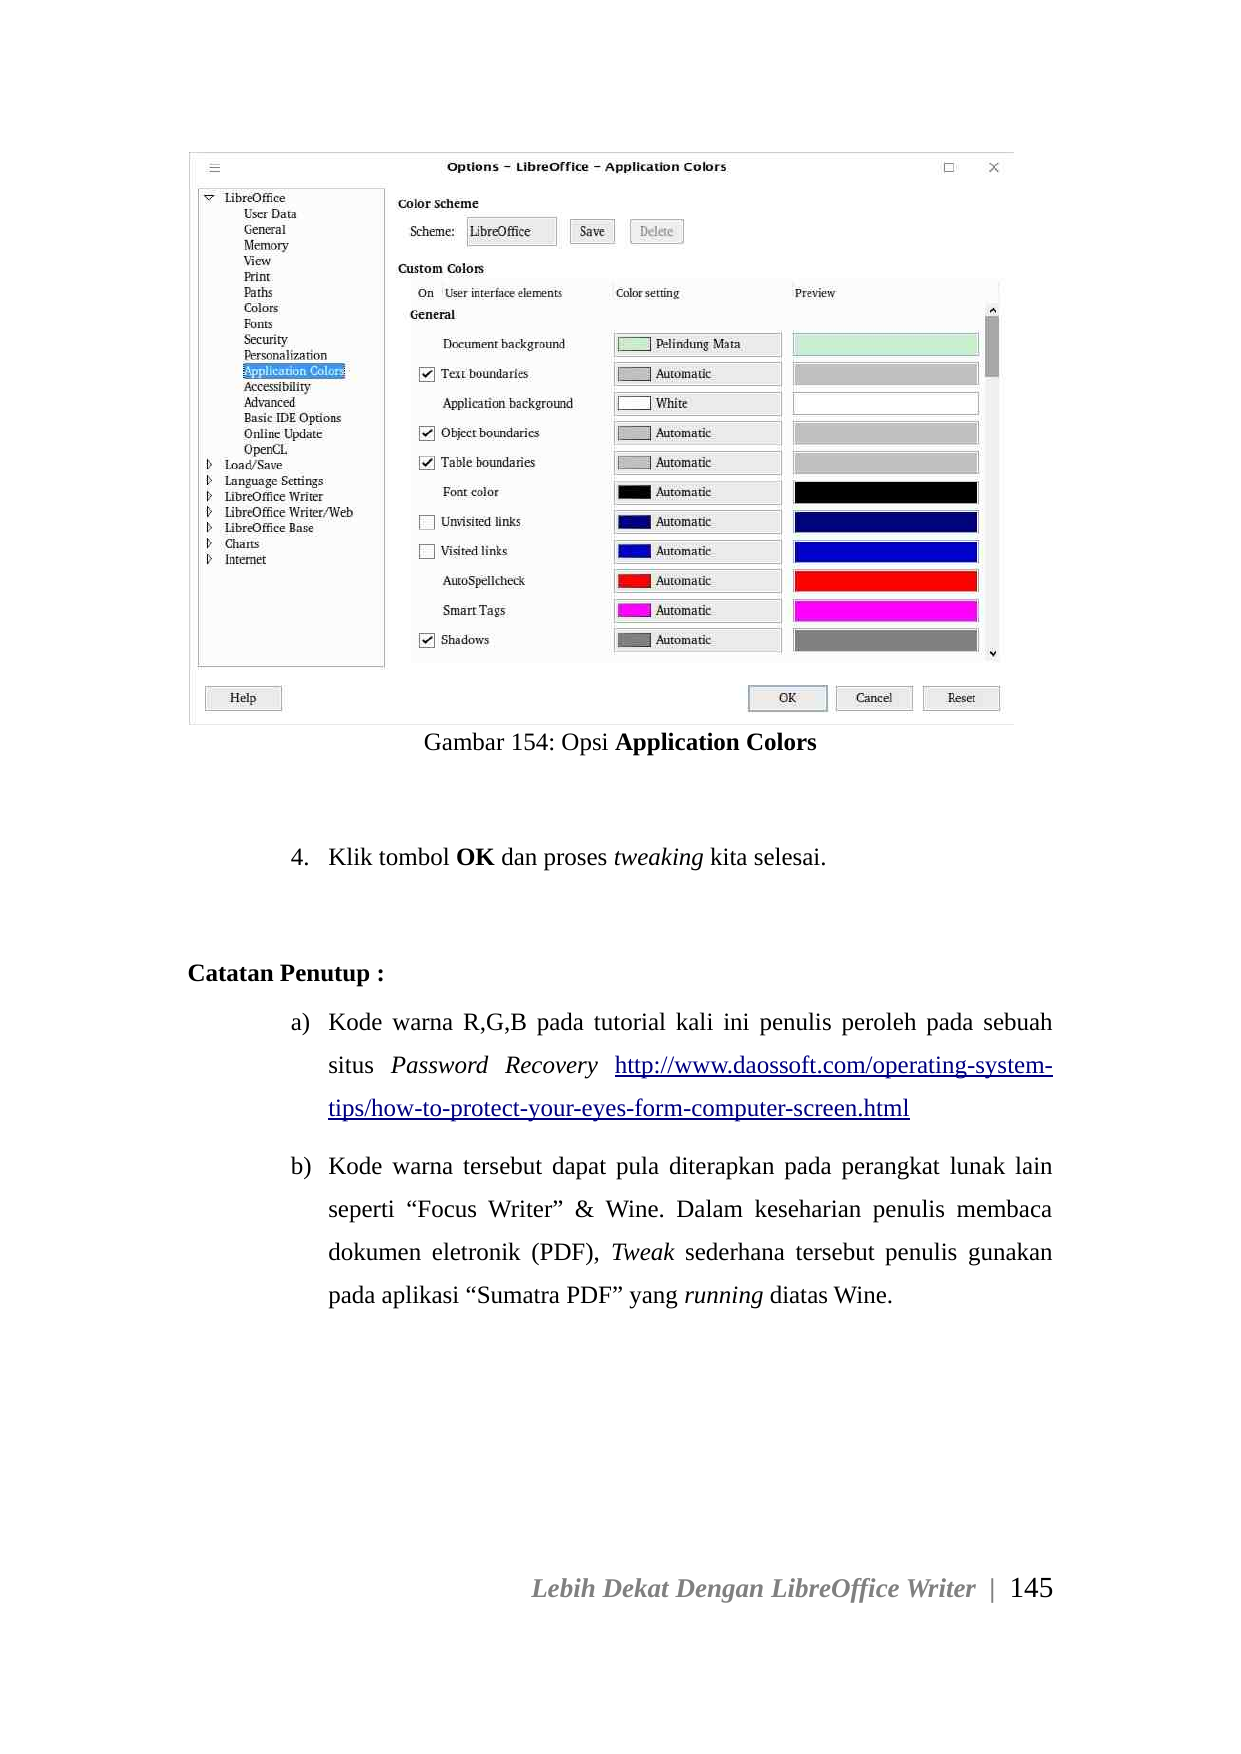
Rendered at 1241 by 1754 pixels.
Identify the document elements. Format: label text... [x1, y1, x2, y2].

list Kode warna R,G,B pada tutorial kali ini penulis peroleh pada sebuah situs Password Recovery http://www.daossoft.com/operating-system-tips/how-to-protect-your-eyes-form-computer-screen.html [291, 1007, 1053, 1122]
list Klik tombol OK dan proses tweaking kita selesai. [291, 842, 1053, 871]
picture [189, 152, 1014, 725]
text Gambar 154: Opsi Application Colors [187, 727, 1053, 756]
text Catatan Penutup : [187, 958, 1053, 987]
list Kode warna tersebut dapat pula diterapkan pada perangkat lunak lain seperti “Focus Writer” & Wine. Dalam keseharian penulis membaca dokumen eletronik (PDF), Tweak sederhana tersebut penulis gunakan pada aplikasi “Sumatra PDF” yang running diatas Wine. [291, 1151, 1053, 1309]
